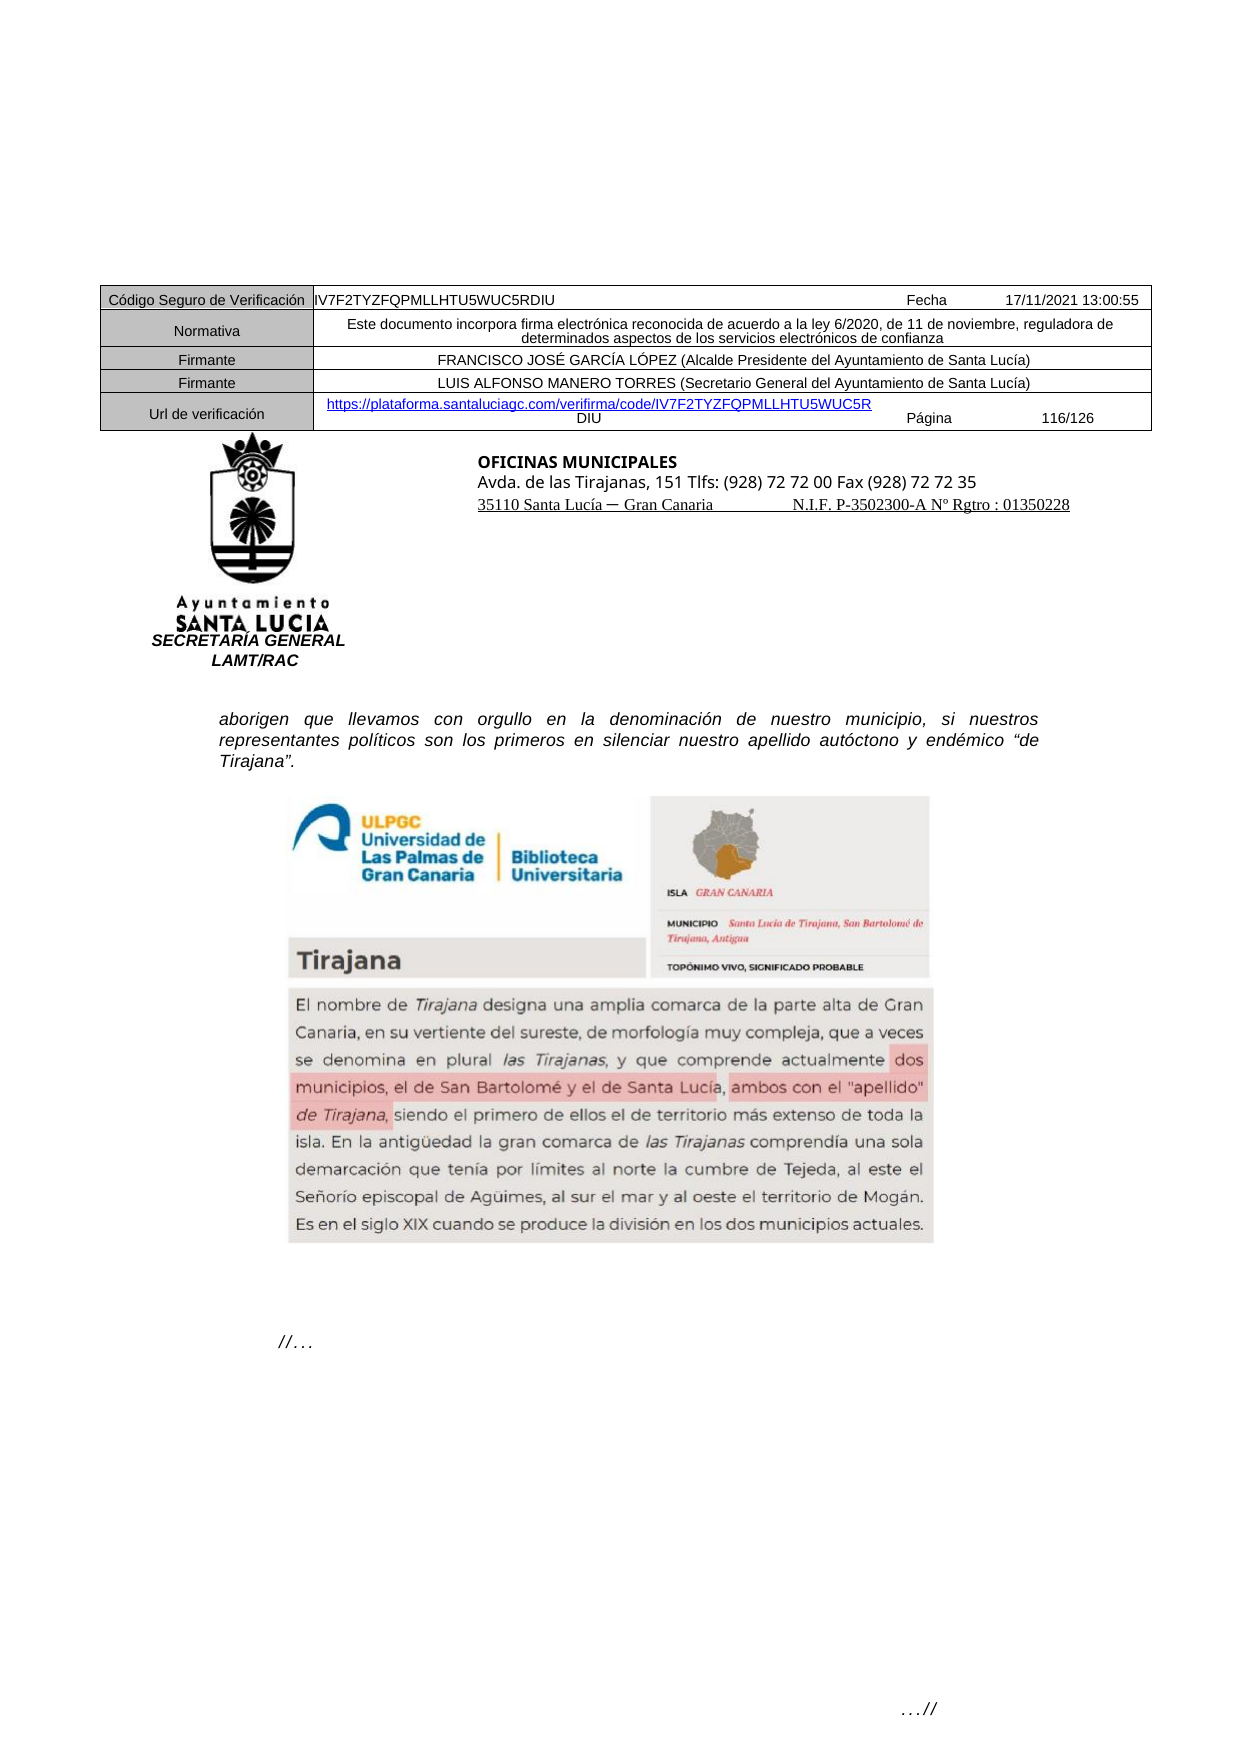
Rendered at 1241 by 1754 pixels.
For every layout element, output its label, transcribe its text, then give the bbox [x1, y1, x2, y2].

table_header [99, 431, 350, 631]
table_header Código Seguro de Verificación [101, 286, 313, 308]
text ...// [901, 1701, 1153, 1719]
table_cell Este documento incorpora firma electrónica reconocida de acuerdo a la ley 6/2020, de 11 de noviembre, reguladora de determinados aspectos de los servicios electrónicos de confianza [314, 310, 1151, 346]
table_cell Url de verificación [101, 393, 313, 430]
table_cell FRANCISCO JOSÉ GARCÍA LÓPEZ (Alcalde Presidente del Ayuntamiento de Santa Lucía) [314, 347, 1151, 369]
table_cell https://plataforma.santaluciagc.com/verifirma/code/IV7F2TYZFQPMLLHTU5WUC5R DIU Página 116/126 [314, 393, 1151, 430]
picture [285, 796, 934, 1244]
table_cell Normativa [101, 310, 313, 346]
table_cell [350, 631, 1153, 672]
table_header OFICINAS MUNICIPALES Avda. de las Tirajanas, 151 Tlfs: (928) 72 72 00 Fax (928) 72 72 35 35110 Santa Lucía – Gran Canaria N.I.F. P-3502300-A Nº Rgtro : 01350228 [350, 431, 1153, 631]
table_cell LUIS ALFONSO MANERO TORRES (Secretario General del Ayuntamiento de Santa Lucía) [314, 370, 1151, 392]
table_cell SECRETARÍA GENERAL LAMT/RAC [99, 631, 350, 672]
text aborigen que llevamos con orgullo en la denominación de nuestro municipio, si nuestros representantes políticos son los primeros en silenciar nuestro apellido autóctono y endémico “de Tirajana”. [219, 709, 1041, 771]
table_cell Firmante [101, 370, 313, 392]
table_cell Firmante [101, 347, 313, 369]
text //... [279, 1334, 1153, 1352]
picture [176, 432, 329, 632]
table_header IV7F2TYZFQPMLLHTU5WUC5RDIU Fecha 17/11/2021 13:00:55 [314, 286, 1151, 308]
